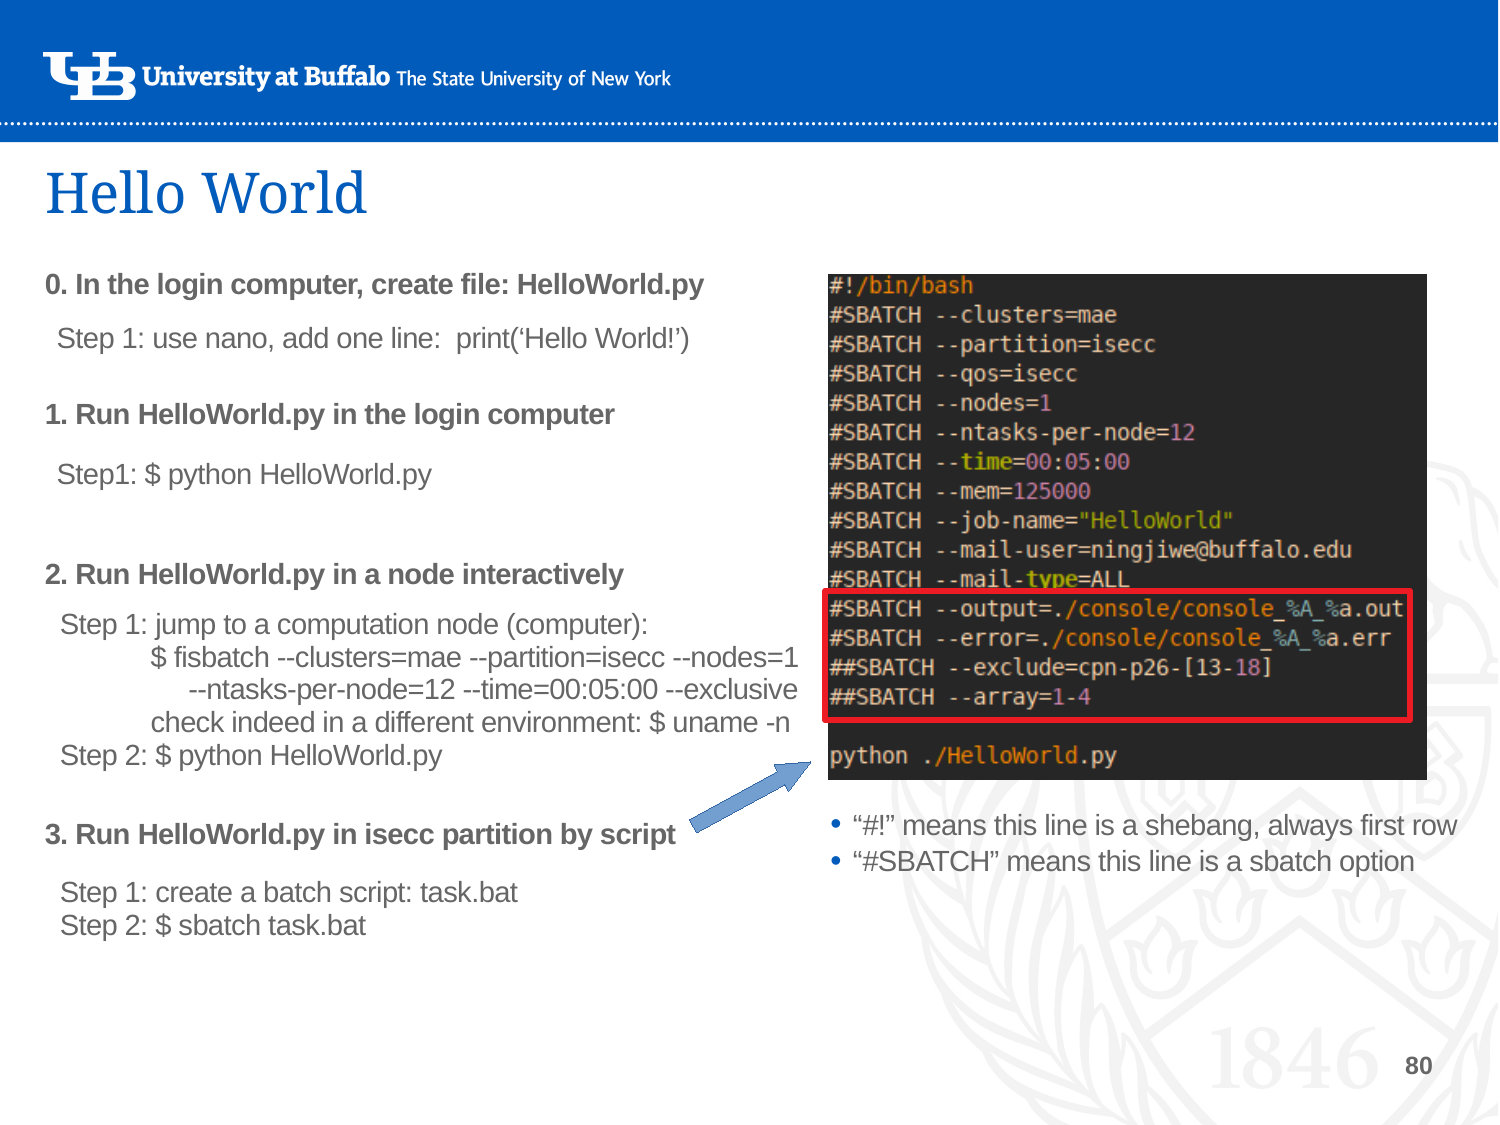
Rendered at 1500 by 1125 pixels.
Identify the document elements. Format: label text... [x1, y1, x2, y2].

text_box 2. Run HelloWorld.py in a node interactively [30, 550, 716, 611]
picture [0, 0, 1499, 1125]
text_box 3. Run HelloWorld.py in isecc partition by script [30, 810, 716, 870]
text_box [825, 590, 1411, 721]
text_box [689, 761, 811, 833]
text_box 0. In the login computer, create file: HelloWorld.py [30, 260, 766, 342]
text_box Step 1: use nano, add one line: print(‘Hello World!’) [41, 314, 828, 376]
text_box Step1: $ python HelloWorld.py [41, 450, 828, 511]
title Hello World [30, 153, 1387, 233]
list “#!” means this line is a shebang, always first row “#SBATCH” means this line is a sbatch option [800, 810, 1489, 1036]
text_box Step 1: jump to a computation node (computer): $ fisbatch --clusters=mae --partition=isecc --nodes=1 --ntasks-per-node=12 --time=00:05:00 --exclusive check indeed in a different environment: $ uname -n Step 2: $ python HelloWorld.py [45, 600, 826, 780]
text_box Step 1: create a batch script: task.bat Step 2: $ sbatch task.bat [45, 869, 556, 950]
text_box 1. Run HelloWorld.py in the login computer [30, 390, 716, 471]
